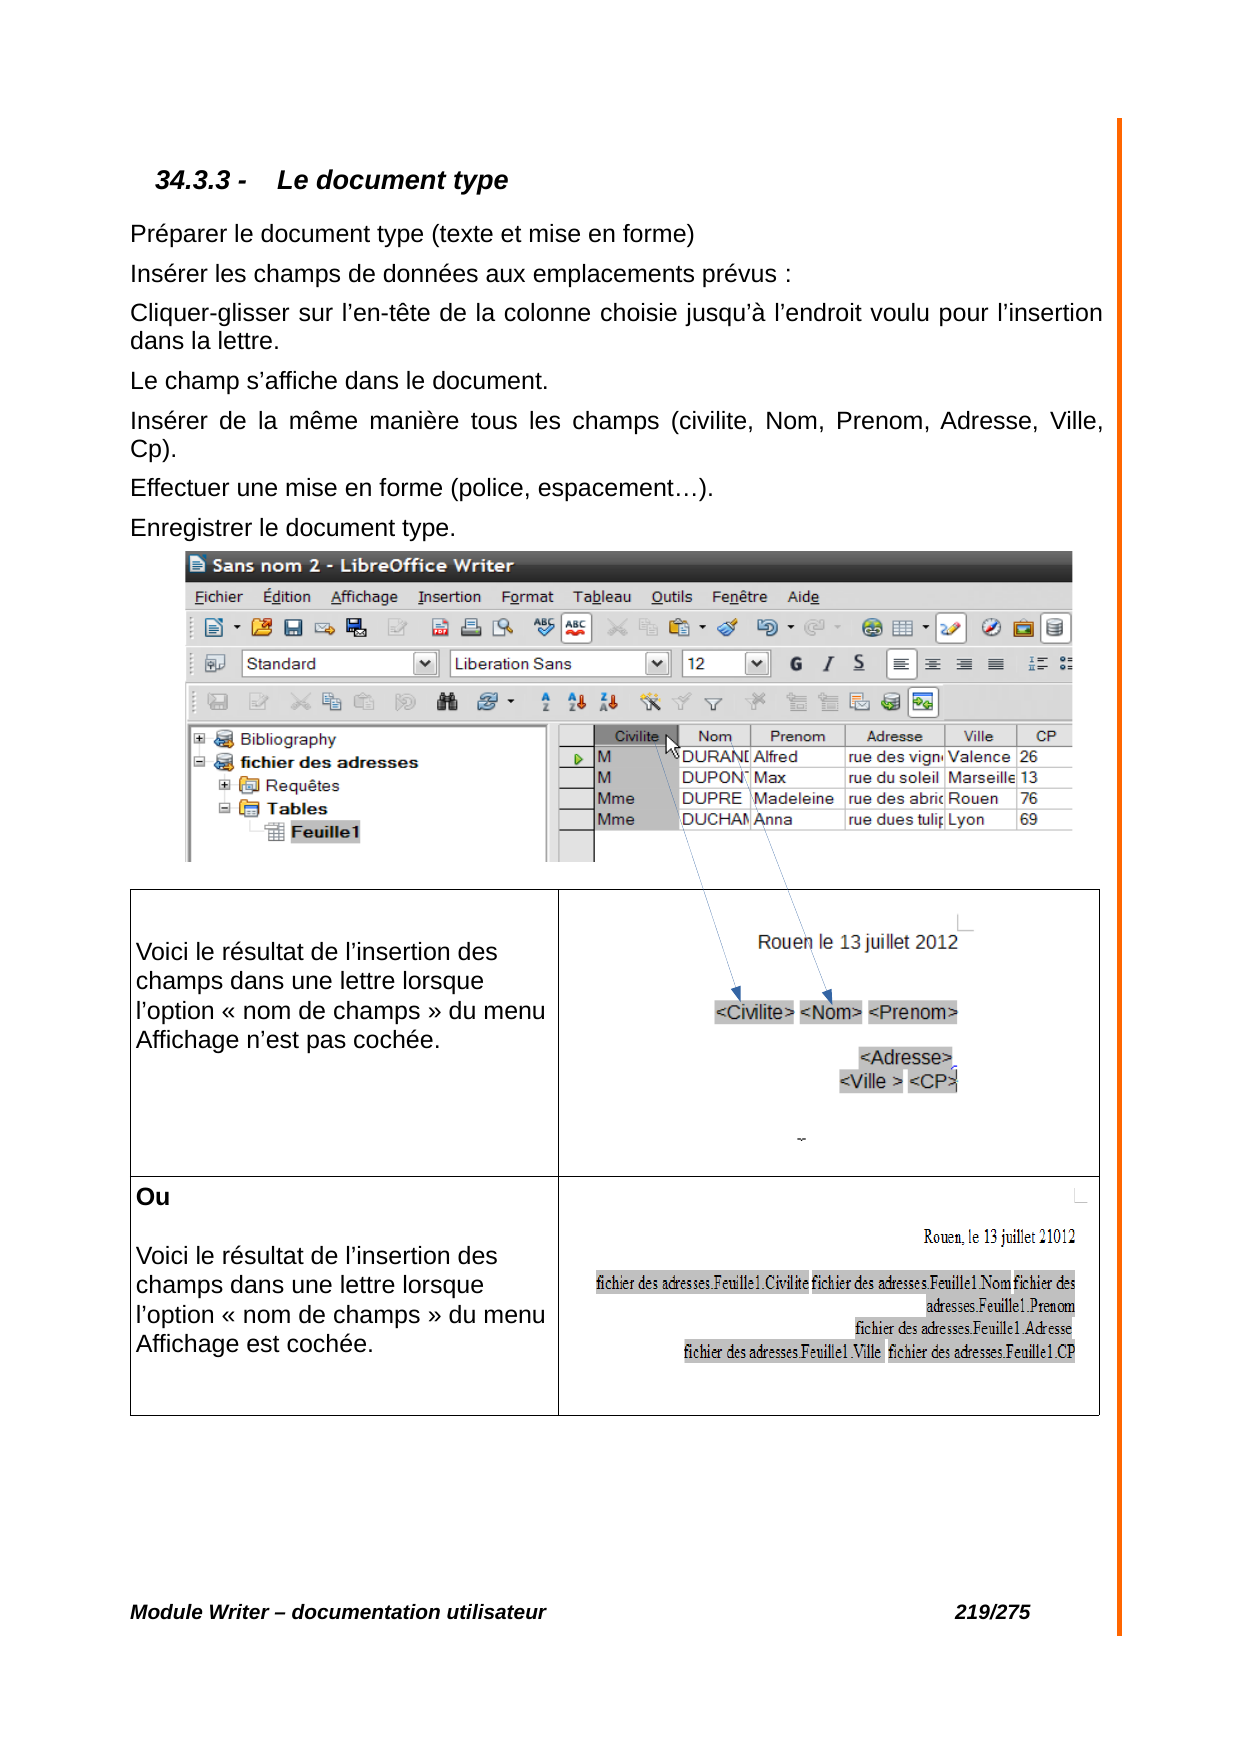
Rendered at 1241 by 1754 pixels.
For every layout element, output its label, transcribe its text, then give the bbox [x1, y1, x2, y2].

table_cell Ou Voici le résultat de l’insertion des champs dans une lettre lorsque l’option « nom de champs » du menu Affichage est cochée. [131, 1177, 558, 1415]
text Cliquer-glisser sur l’en-tête de la colonne choisie jusqu’à l’endroit voulu pour l’insertion dans la lettre. [130, 299, 1105, 355]
text Le champ s’affiche dans le document. [130, 367, 1105, 395]
table_header Voici le résultat de l’insertion des champs dans une lettre lorsque l’option « nom de champs » du menu Affichage n’est pas cochée. [131, 890, 558, 1176]
table_header [704, 890, 795, 910]
picture [681, 910, 1010, 1141]
text Enregistrer le document type. [130, 514, 1105, 542]
picture [185, 551, 1073, 862]
text Effectuer une mise en forme (police, espacement…). [130, 474, 1105, 502]
text Insérer de la même manière tous les champs (civilite, Nom, Prenom, Adresse, Ville, Cp). [130, 406, 1105, 462]
text Préparer le document type (texte et mise en forme) [130, 220, 1105, 248]
picture [569, 1188, 1096, 1380]
table_header [559, 890, 1099, 1176]
text Insérer les champs de données aux emplacements prévus : [130, 259, 1105, 287]
table_cell [559, 1177, 1099, 1415]
subtitle Le document type [155, 165, 1105, 196]
